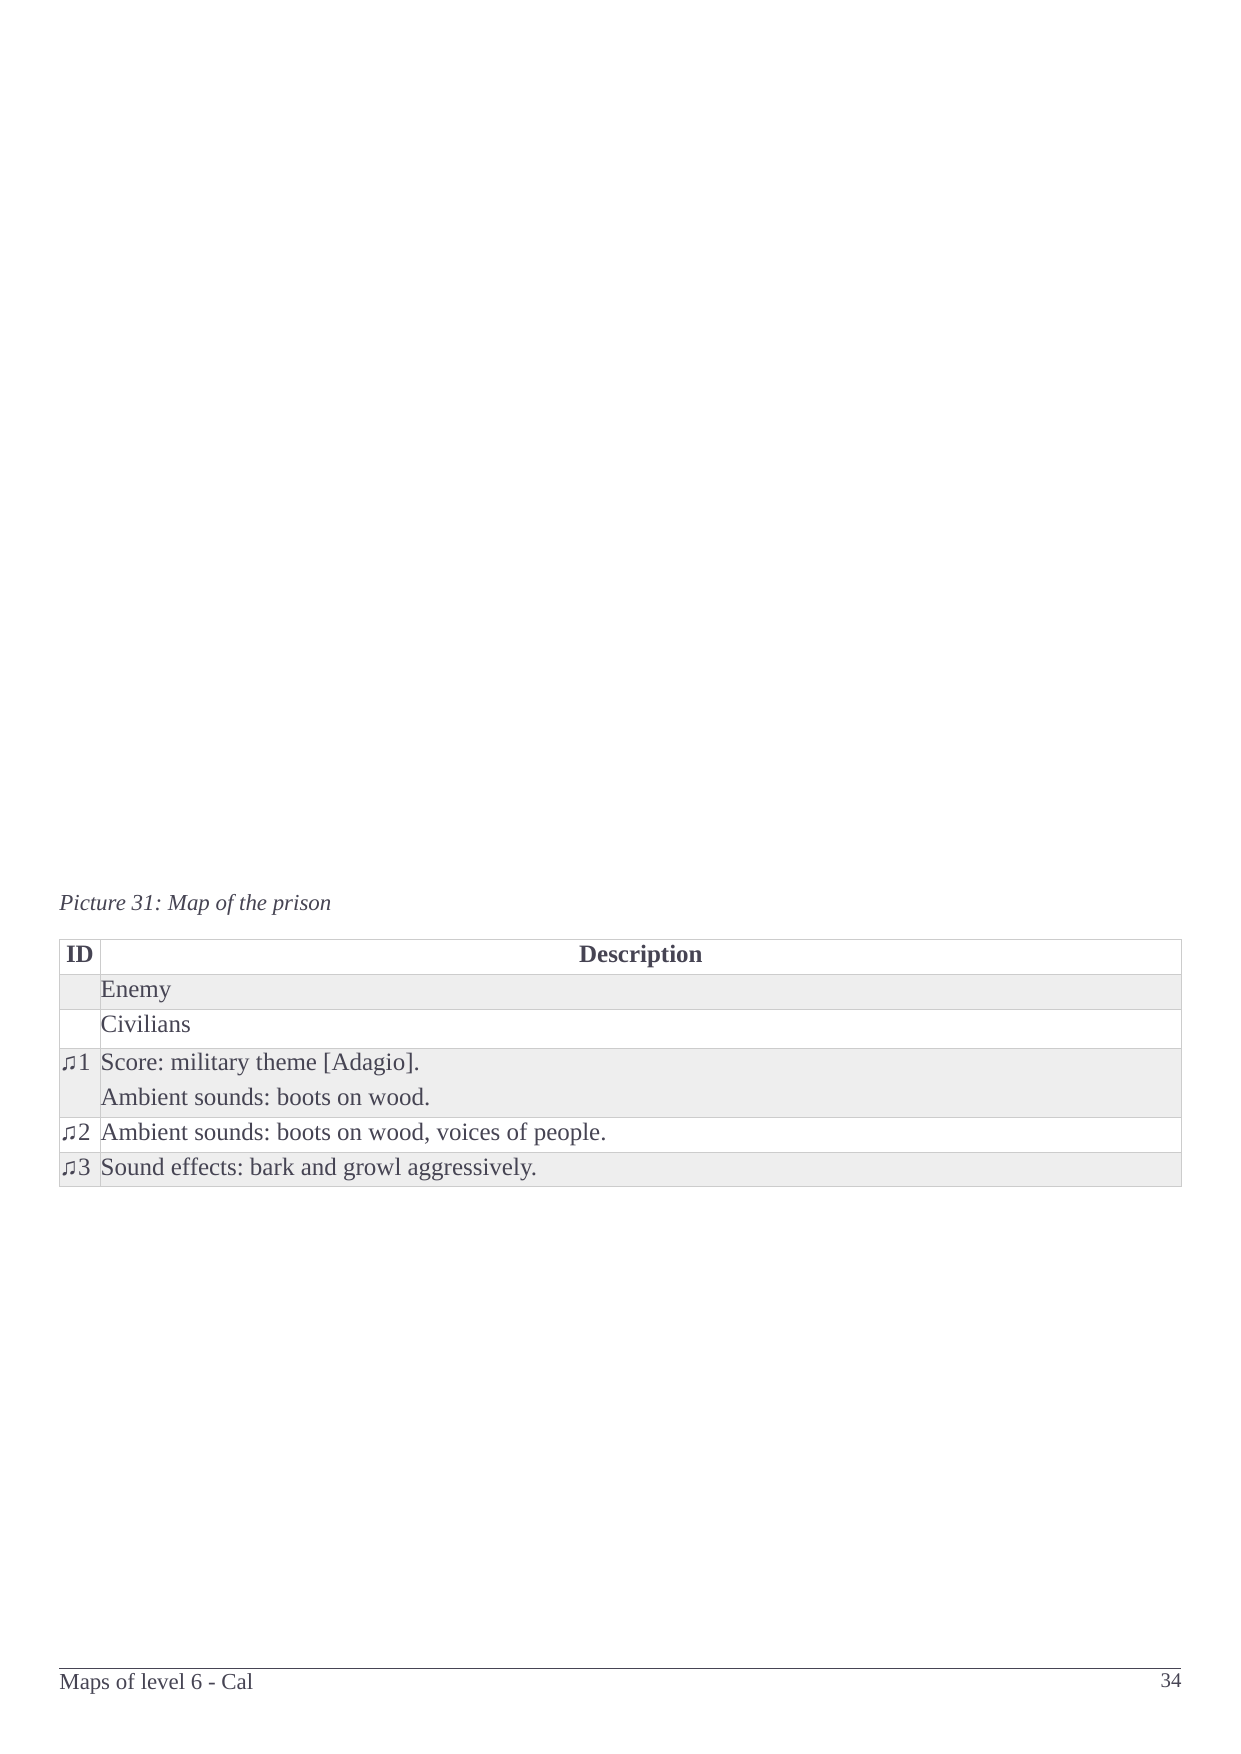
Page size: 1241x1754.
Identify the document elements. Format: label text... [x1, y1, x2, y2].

table_header ID [60, 940, 100, 974]
table_cell Sound effects: bark and growl aggressively. [101, 1153, 1181, 1186]
table_header [59, 59, 1181, 939]
table_cell [60, 975, 100, 1009]
table_cell [60, 1010, 100, 1047]
table_cell ♫2 [60, 1118, 100, 1152]
table_cell Score: military theme [Adagio]. Ambient sounds: boots on wood. [101, 1049, 1181, 1117]
table_header [64, 896, 70, 903]
table_cell Civilians [101, 1010, 1181, 1047]
table_cell ♫3 [60, 1153, 100, 1186]
table_cell ♫1 [60, 1049, 100, 1117]
table_cell Ambient sounds: boots on wood, voices of people. [101, 1118, 1181, 1152]
table_header Description [101, 940, 1181, 974]
table_cell Enemy [101, 975, 1181, 1009]
